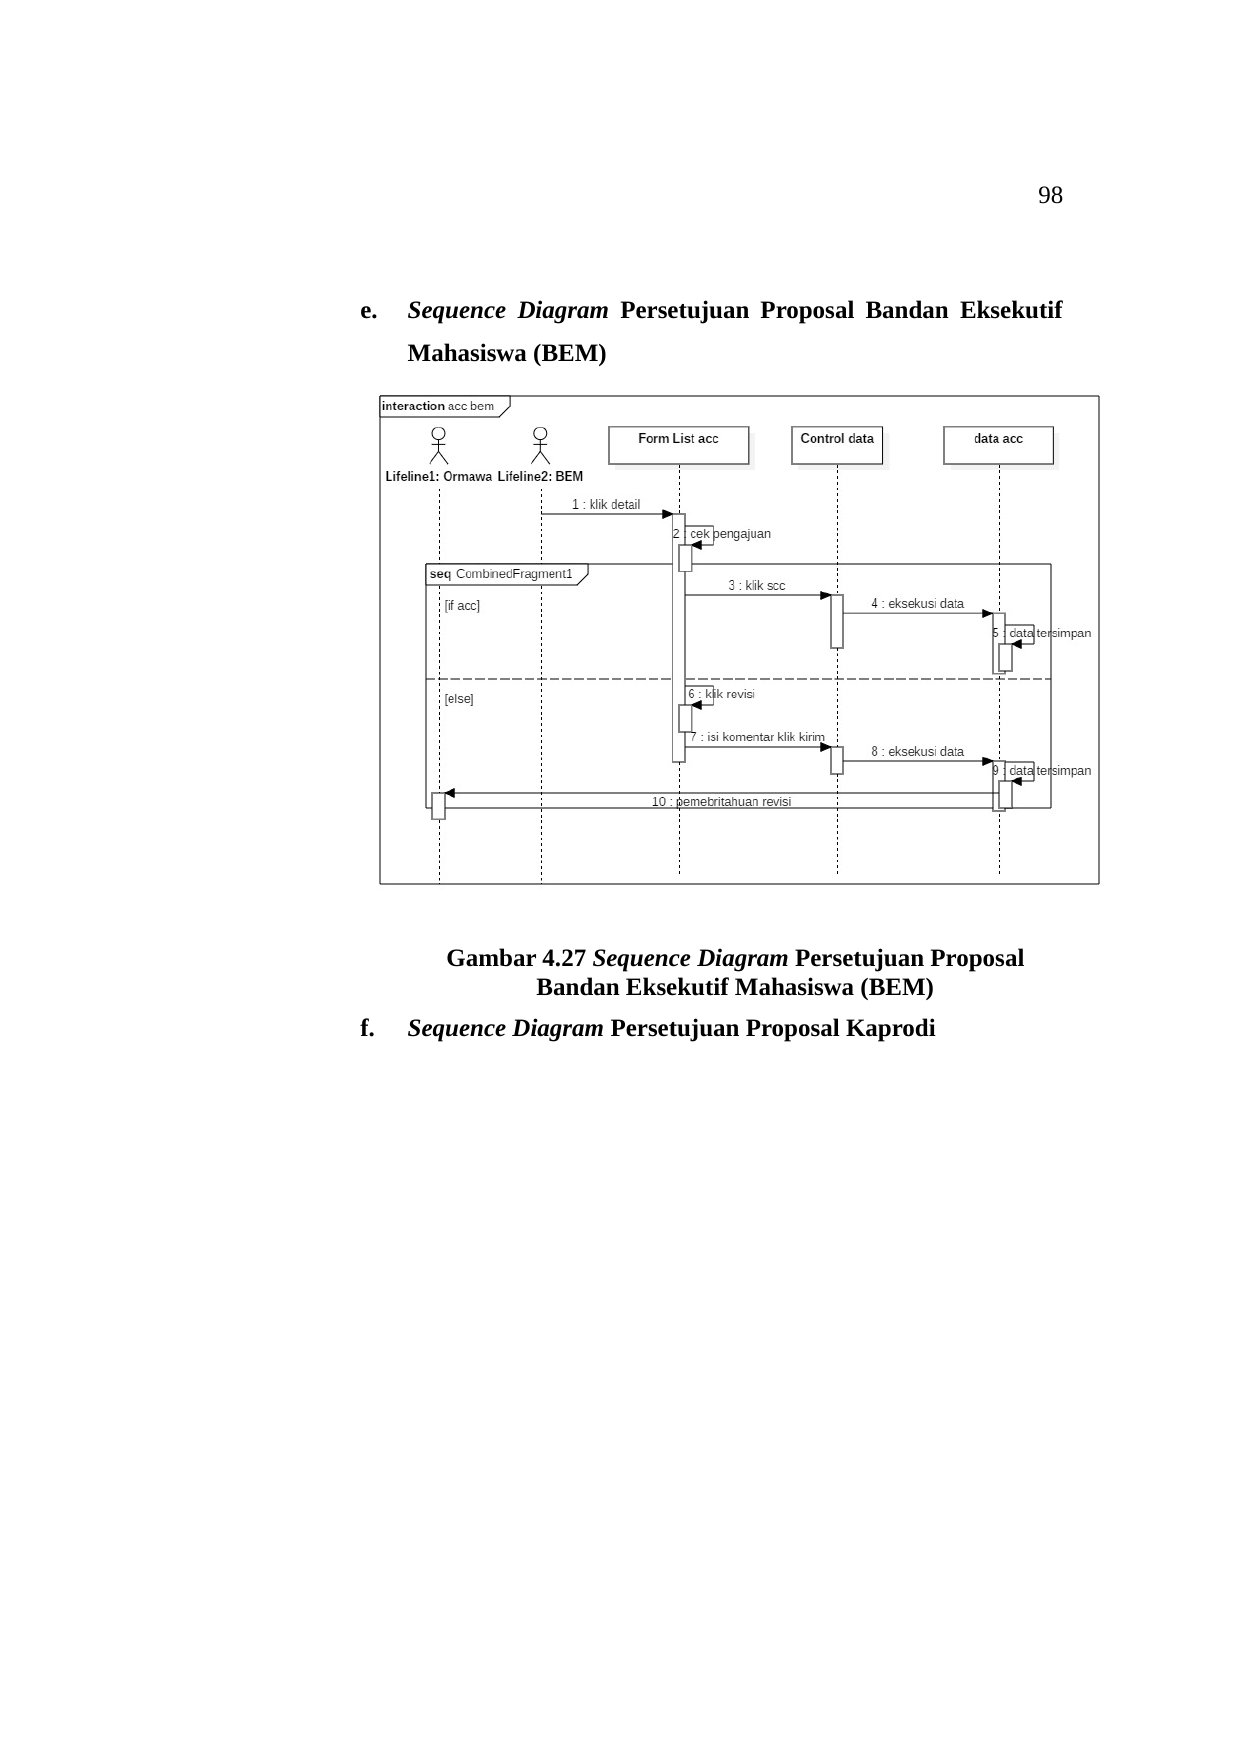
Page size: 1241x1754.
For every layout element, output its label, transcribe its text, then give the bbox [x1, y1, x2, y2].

list Sequence Diagram Persetujuan Proposal Bandan Eksekutif Mahasiswa (BEM) [360, 295, 1063, 367]
picture [370, 387, 1114, 897]
table_header [422, 897, 1062, 931]
list Sequence Diagram Persetujuan Proposal Kaprodi [360, 1013, 1063, 1042]
table_header [422, 381, 1062, 387]
text Gambar 4.27 Sequence Diagram Persetujuan Proposal Bandan Eksekutif Mahasiswa (BEM) [407, 943, 1063, 1001]
